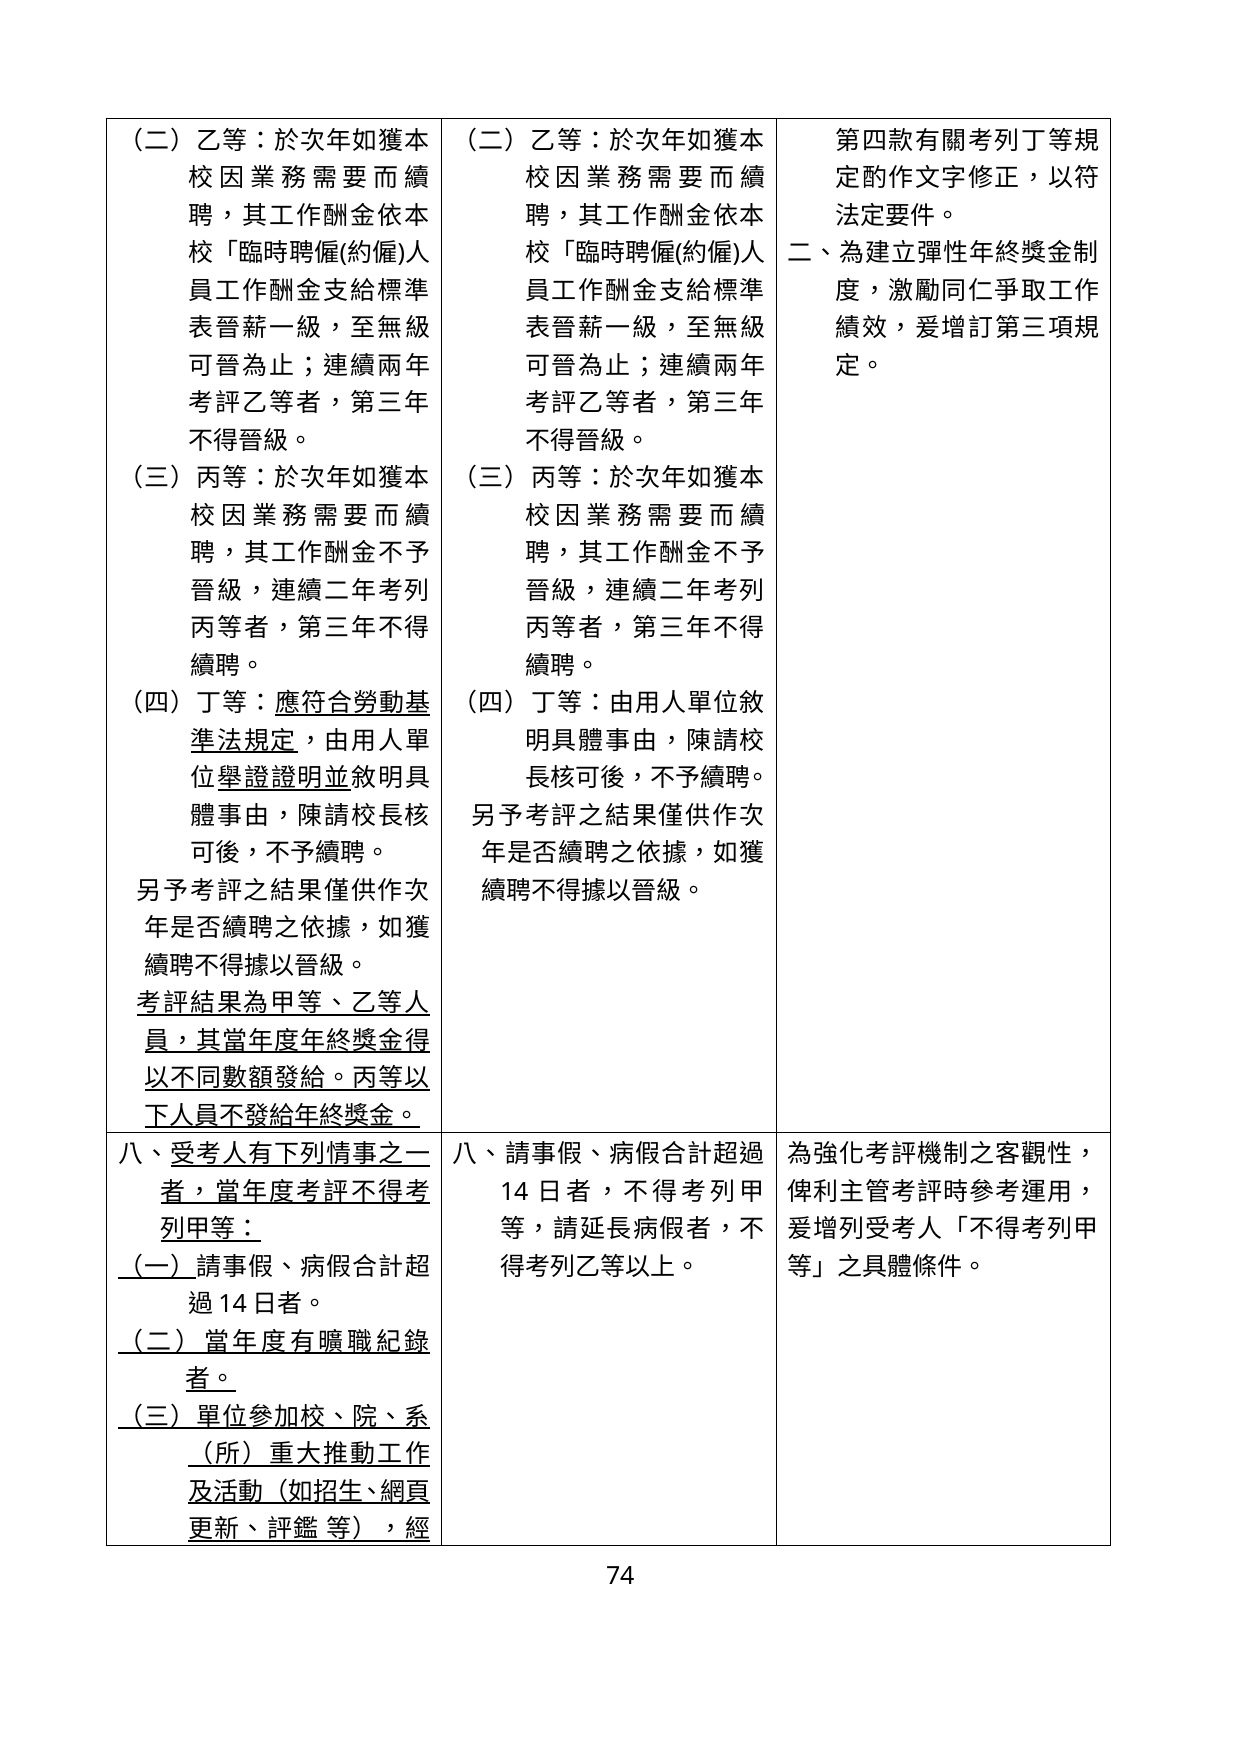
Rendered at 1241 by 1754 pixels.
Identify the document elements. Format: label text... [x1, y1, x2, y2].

table_cell 為強化考評機制之客觀性，俾利主管考評時參考運用，爰增列受考人「不得考列甲等」之具體條件。 [777, 1133, 1110, 1545]
table_cell 第四款有關考列丁等規定酌作文字修正，以符法定要件。 二、為建立彈性年終獎金制度，激勵同仁爭取工作績效，爰增訂第三項規定。 [777, 119, 1110, 1132]
table_cell （二）乙等：於次年如獲本校因業務需要而續聘，其工作酬金依本校「臨時聘僱(約僱)人員工作酬金支給標準表晉薪一級，至無級可晉為止；連續兩年考評乙等者，第三年不得晉級。 （三）丙等：於次年如獲本校因業務需要而續聘，其工作酬金不予晉級，連續二年考列丙等者，第三年不得續聘。 （四）丁等：由用人單位敘明具體事由，陳請校長核可後，不予續聘。 另予考評之結果僅供作次年是否續聘之依據，如獲續聘不得據以晉級。 [442, 119, 776, 1132]
table_cell 八、請事假、病假合計超過14日者，不得考列甲等，請延長病假者，不得考列乙等以上。 [442, 1133, 776, 1545]
table_cell 八、受考人有下列情事之一者，當年度考評不得考列甲等： （一）請事假、病假合計超過14日者。 （二）當年度有曠職紀錄者。 （三）單位參加校、院、系（所）重大推動工作及活動（如招生、網頁更新、評鑑 等），經 [107, 1133, 441, 1545]
table_cell （二）乙等：於次年如獲本校因業務需要而續聘，其工作酬金依本校「臨時聘僱(約僱)人員工作酬金支給標準表晉薪一級，至無級可晉為止；連續兩年考評乙等者，第三年不得晉級。 （三）丙等：於次年如獲本校因業務需要而續聘，其工作酬金不予晉級，連續二年考列丙等者，第三年不得續聘。 （四）丁等：應符合勞動基準法規定，由用人單位舉證證明並敘明具體事由，陳請校長核可後，不予續聘。 另予考評之結果僅供作次年是否續聘之依據，如獲續聘不得據以晉級。 考評結果為甲等、乙等人員，其當年度年終獎金得以不同數額發給。丙等以下人員不發給年終獎金。 [107, 119, 441, 1132]
